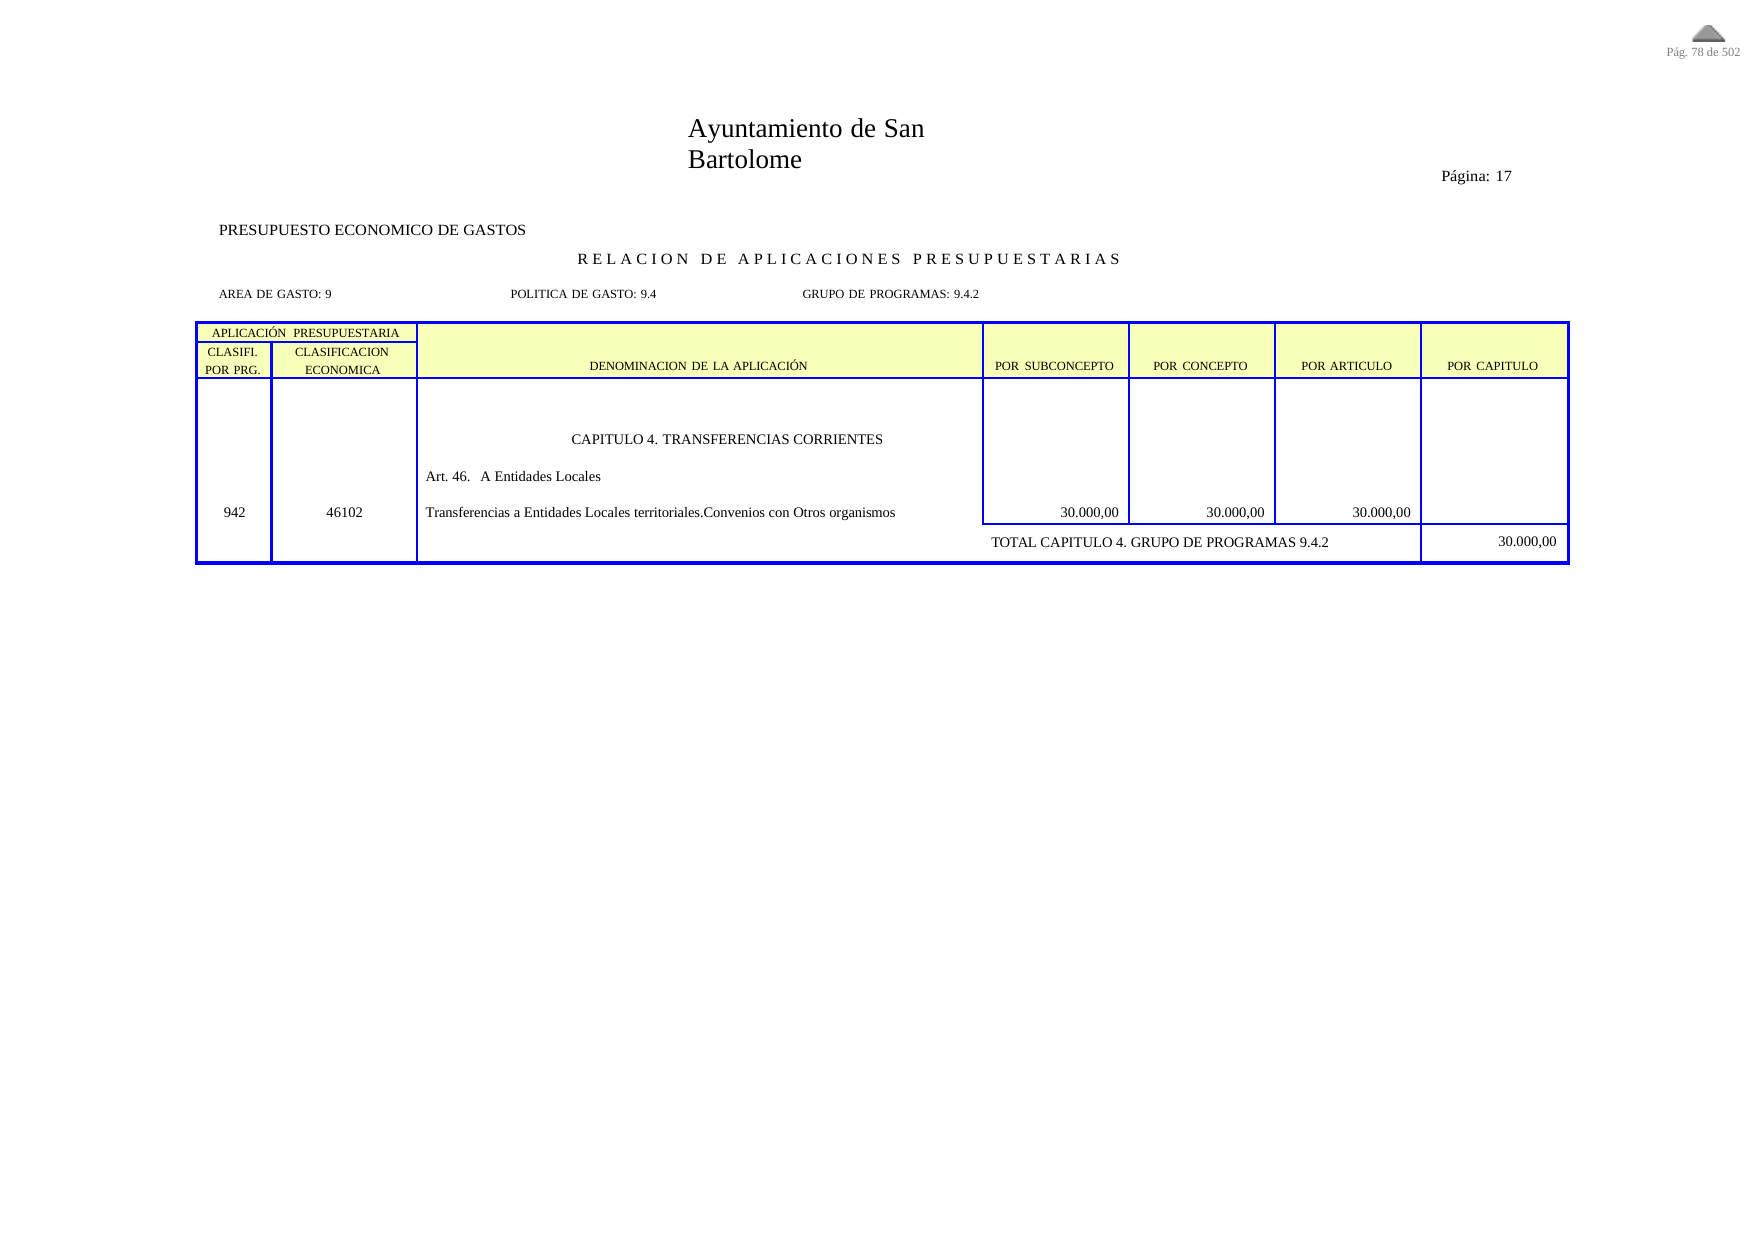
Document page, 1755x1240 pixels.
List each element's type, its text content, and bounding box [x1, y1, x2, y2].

text PRESUPUESTO ECONOMICO DE GASTOS [218, 221, 528, 239]
table_cell 942 [198, 379, 270, 561]
table_header POR SUBCONCEPTO [984, 324, 1128, 377]
text AREA DE GASTO: 9 POLITICA DE GASTO: 9.4 GRUPO DE PROGRAMAS: 9.4.2 [218, 286, 1752, 301]
table_cell CLASIFICACION ECONOMICA [273, 343, 416, 377]
table_cell 30.000,00 [1422, 525, 1567, 561]
picture [1691, 25, 1726, 42]
subtitle Ayuntamiento de San Bartolome [688, 112, 1045, 174]
table_cell CAPITULO 4. TRANSFERENCIAS CORRIENTES Art. 46. A Entidades Locales Transferencias a Entidades Locales territoriales.Convenios con Otros organismos [418, 379, 982, 523]
table_cell 46102 [273, 379, 416, 561]
text R E L A C I O N D E A P L I C A C I O N E S P R E S U P U E S T A R I A S [577, 250, 1752, 268]
table_cell [1422, 379, 1567, 523]
table_cell 30.000,00 [1276, 379, 1420, 523]
table_cell 30.000,00 [984, 379, 1128, 523]
text Página: 17 [1439, 166, 1514, 184]
table_header POR CAPITULO [1422, 324, 1567, 377]
table_header DENOMINACION DE LA APLICACIÓN [418, 324, 982, 377]
table_header POR CONCEPTO [1130, 324, 1274, 377]
table_cell TOTAL CAPITULO 4. GRUPO DE PROGRAMAS 9.4.2 [418, 523, 1420, 561]
table_cell 30.000,00 [1130, 379, 1274, 523]
table_cell CLASIFI. POR PRG. [198, 343, 270, 377]
table_header POR ARTICULO [1276, 324, 1420, 377]
table_header APLICACIÓN PRESUPUESTARIA [198, 324, 416, 341]
